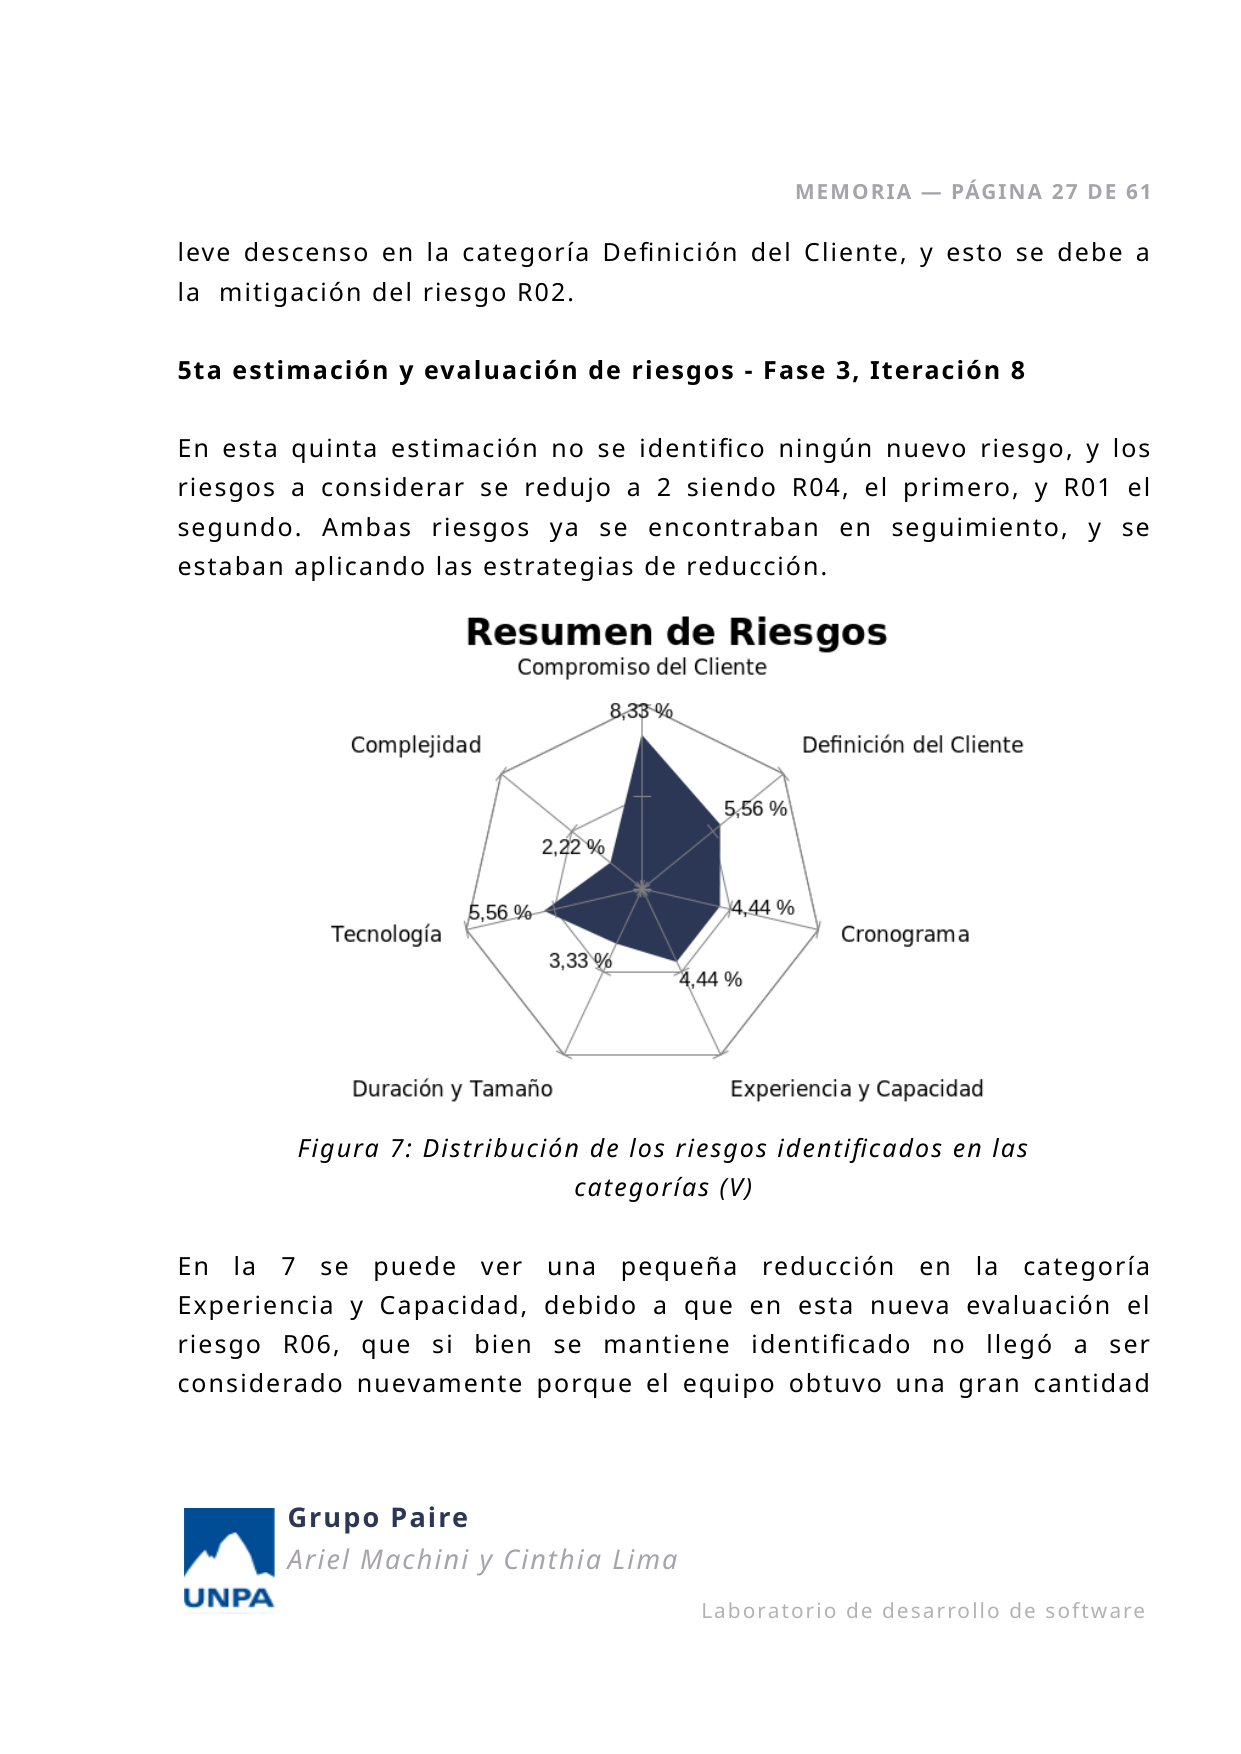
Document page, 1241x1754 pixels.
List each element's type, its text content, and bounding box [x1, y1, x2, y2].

text En esta quinta estimación no se identifico ningún nuevo riesgo, y los riesgos a considerar se redujo a 2 siendo R04, el primero, y R01 el segundo. Ambas riesgos ya se encontraban en seguimiento, y se estaban aplicando las estrategias de reducción. [177, 431, 1152, 582]
picture [184, 1508, 275, 1614]
text Figura 7: Distribución de los riesgos identificados en las categorías (V) [253, 1119, 1076, 1204]
picture [252, 600, 1077, 1119]
text 5ta estimación y evaluación de riesgos - Fase 3, Iteración 8 [177, 353, 1152, 387]
text leve descenso en la categoría Definición del Cliente, y esto se debe a la mitigación del riesgo R02. [177, 235, 1152, 308]
text En la 7 se puede ver una pequeña reducción en la categoría Experiencia y Capacidad, debido a que en esta nueva evaluación el riesgo R06, que si bien se mantiene identificado no llegó a ser considerado nuevamente porque el equipo obtuvo una gran cantidad [177, 1248, 1152, 1400]
